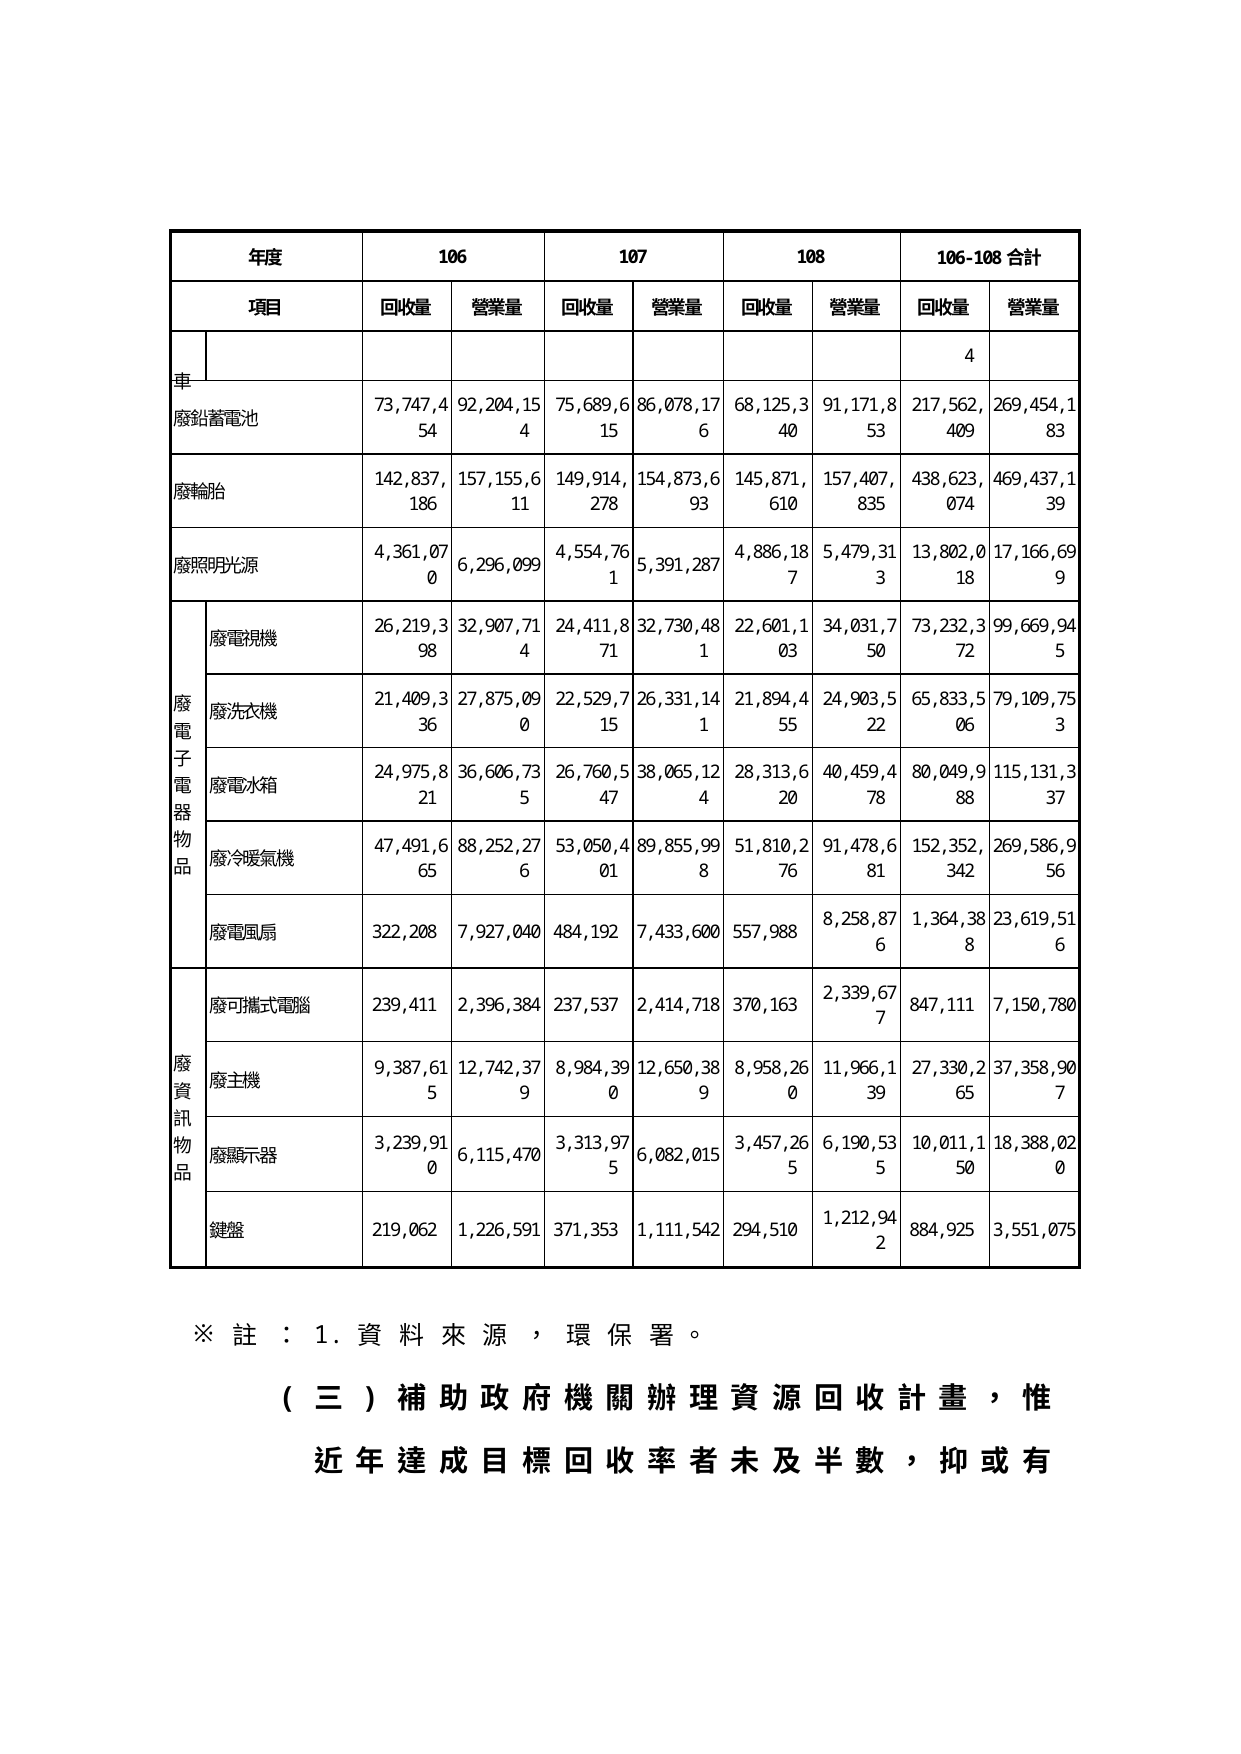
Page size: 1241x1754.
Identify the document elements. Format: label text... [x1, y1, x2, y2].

table_cell 65,833,506 [901, 675, 989, 747]
table_cell 13,802,018 [901, 528, 989, 600]
text ※註：1.資料來源，環保署。 [168, 1292, 1058, 1354]
table_cell 152,352,342 [901, 822, 989, 894]
table_cell 廢鉛蓄電池 [172, 381, 362, 453]
table_cell 鍵盤 [207, 1192, 362, 1266]
table_cell 80,049,988 [901, 748, 989, 820]
table_cell 92,204,154 [452, 381, 544, 453]
table_cell [634, 332, 723, 379]
table_cell [207, 332, 362, 379]
table_cell 21,409,336 [363, 675, 451, 747]
table_cell 22,529,715 [545, 675, 632, 747]
table_cell 322,208 [363, 895, 451, 967]
table_cell 6,190,535 [813, 1117, 900, 1191]
table_cell 269,586,956 [990, 822, 1078, 894]
table_cell [452, 332, 544, 379]
table_cell 157,155,611 [452, 455, 544, 526]
table_cell 營業量 [990, 282, 1078, 330]
table_cell 239,411 [363, 969, 451, 1041]
table_cell 149,914,278 [545, 455, 632, 526]
table_cell 79,109,753 [990, 675, 1078, 747]
table_cell 廢電風扇 [207, 895, 362, 967]
table_cell 18,388,020 [990, 1117, 1078, 1191]
table_cell 11,966,139 [813, 1042, 900, 1116]
table_cell 8,984,390 [545, 1042, 632, 1116]
table_cell 3,313,975 [545, 1117, 632, 1191]
table_cell 154,873,693 [634, 455, 723, 526]
table_cell 廢電冰箱 [207, 748, 362, 820]
table_cell 廢冷暖氣機 [207, 822, 362, 894]
table_cell 37,358,907 [990, 1042, 1078, 1116]
table_cell 99,669,945 [990, 602, 1078, 673]
table_cell 廢顯示器 [207, 1117, 362, 1191]
table_cell 1,364,388 [901, 895, 989, 967]
table_cell 26,760,547 [545, 748, 632, 820]
table_cell 32,730,481 [634, 602, 723, 673]
table_cell 73,747,454 [363, 381, 451, 453]
table_cell 142,837,186 [363, 455, 451, 526]
table_cell 484,192 [545, 895, 632, 967]
table_cell 51,810,276 [724, 822, 812, 894]
table_cell [545, 332, 632, 379]
table_cell [724, 332, 812, 379]
table_header 106 [363, 233, 544, 280]
table_cell 7,927,040 [452, 895, 544, 967]
table_cell 237,537 [545, 969, 632, 1041]
table_cell 廢洗衣機 [207, 675, 362, 747]
table_cell 營業量 [634, 282, 723, 330]
table_cell 269,454,183 [990, 381, 1078, 453]
table_cell 1,111,542 [634, 1192, 723, 1266]
table_cell 回收量 [724, 282, 812, 330]
table_cell [990, 332, 1078, 379]
table_cell 廢電子電器物品 [172, 602, 205, 967]
table_cell 廢機動車 [172, 332, 205, 379]
table_cell 營業量 [452, 282, 544, 330]
table_cell 27,330,265 [901, 1042, 989, 1116]
table_cell 47,491,665 [363, 822, 451, 894]
table_cell 回收量 [901, 282, 989, 330]
table_header 107 [545, 233, 723, 280]
table_cell 40,459,478 [813, 748, 900, 820]
table_cell 26,331,141 [634, 675, 723, 747]
table_cell 22,601,103 [724, 602, 812, 673]
table_cell 24,903,522 [813, 675, 900, 747]
table_cell 157,407,835 [813, 455, 900, 526]
table_cell 884,925 [901, 1192, 989, 1266]
table_cell 26,219,398 [363, 602, 451, 673]
table_cell 12,650,389 [634, 1042, 723, 1116]
table_header 108 [724, 233, 900, 280]
table_header 年度 [172, 233, 362, 280]
table_cell 469,437,139 [990, 455, 1078, 526]
table_cell [363, 332, 451, 379]
table_cell 1,226,591 [452, 1192, 544, 1266]
table_cell 24,411,871 [545, 602, 632, 673]
table_cell 17,166,699 [990, 528, 1078, 600]
table_cell 廢電視機 [207, 602, 362, 673]
table_cell 廢照明光源 [172, 528, 362, 600]
table_cell 8,958,260 [724, 1042, 812, 1116]
table_cell 回收量 [545, 282, 632, 330]
table_cell 3,551,075 [990, 1192, 1078, 1266]
table_cell 73,232,372 [901, 602, 989, 673]
table_cell 557,988 [724, 895, 812, 967]
table_cell 4,886,187 [724, 528, 812, 600]
table_cell 5,479,313 [813, 528, 900, 600]
table_cell 6,115,470 [452, 1117, 544, 1191]
table_cell 294,510 [724, 1192, 812, 1266]
table_cell 89,855,998 [634, 822, 723, 894]
table_cell 38,065,124 [634, 748, 723, 820]
table_cell 2,339,677 [813, 969, 900, 1041]
table_cell 廢可攜式電腦 [207, 969, 362, 1041]
table_cell 847,111 [901, 969, 989, 1041]
table_cell 3,457,265 [724, 1117, 812, 1191]
table_cell 回收量 [363, 282, 451, 330]
table_cell 9,387,615 [363, 1042, 451, 1116]
table_cell 2,396,384 [452, 969, 544, 1041]
table_cell 371,353 [545, 1192, 632, 1266]
table_cell 2,414,718 [634, 969, 723, 1041]
table_cell 項目 [172, 282, 362, 330]
table_cell 6,082,015 [634, 1117, 723, 1191]
table_cell 6,296,099 [452, 528, 544, 600]
table_cell 68,125,340 [724, 381, 812, 453]
table_cell 5,391,287 [634, 528, 723, 600]
table_cell 23,619,516 [990, 895, 1078, 967]
table_cell [813, 332, 900, 379]
table_cell 廢輪胎 [172, 455, 362, 526]
table_cell 53,050,401 [545, 822, 632, 894]
table_cell 115,131,337 [990, 748, 1078, 820]
table_cell 36,606,735 [452, 748, 544, 820]
table_cell 4,554,761 [545, 528, 632, 600]
table_cell 75,689,615 [545, 381, 632, 453]
table_cell 86,078,176 [634, 381, 723, 453]
table_cell 370,163 [724, 969, 812, 1041]
table_cell 廢資訊物品 [172, 969, 205, 1266]
table_cell 34,031,750 [813, 602, 900, 673]
table_cell 1,212,942 [813, 1192, 900, 1266]
table_cell 27,875,090 [452, 675, 544, 747]
table_cell 91,478,681 [813, 822, 900, 894]
table_cell 營業量 [813, 282, 900, 330]
table_cell 24,975,821 [363, 748, 451, 820]
table_cell 12,742,379 [452, 1042, 544, 1116]
table_cell 7,150,780 [990, 969, 1078, 1041]
table_cell 4 [901, 332, 989, 379]
text (三)補助政府機關辦理資源回收計畫，惟近年達成目標回收率者未及半數，抑或有 [242, 1354, 1058, 1479]
table_cell 28,313,620 [724, 748, 812, 820]
table_cell 219,062 [363, 1192, 451, 1266]
table_cell 217,562,409 [901, 381, 989, 453]
table_cell 438,623,074 [901, 455, 989, 526]
table_cell 10,011,150 [901, 1117, 989, 1191]
table_cell 21,894,455 [724, 675, 812, 747]
table_cell 3,239,910 [363, 1117, 451, 1191]
table_cell 91,171,853 [813, 381, 900, 453]
table_cell 4,361,070 [363, 528, 451, 600]
table_header 106-108合計 [901, 233, 1078, 280]
table_cell 7,433,600 [634, 895, 723, 967]
table_cell 廢主機 [207, 1042, 362, 1116]
table_cell 145,871,610 [724, 455, 812, 526]
table_cell 8,258,876 [813, 895, 900, 967]
table_cell 32,907,714 [452, 602, 544, 673]
table_cell 88,252,276 [452, 822, 544, 894]
